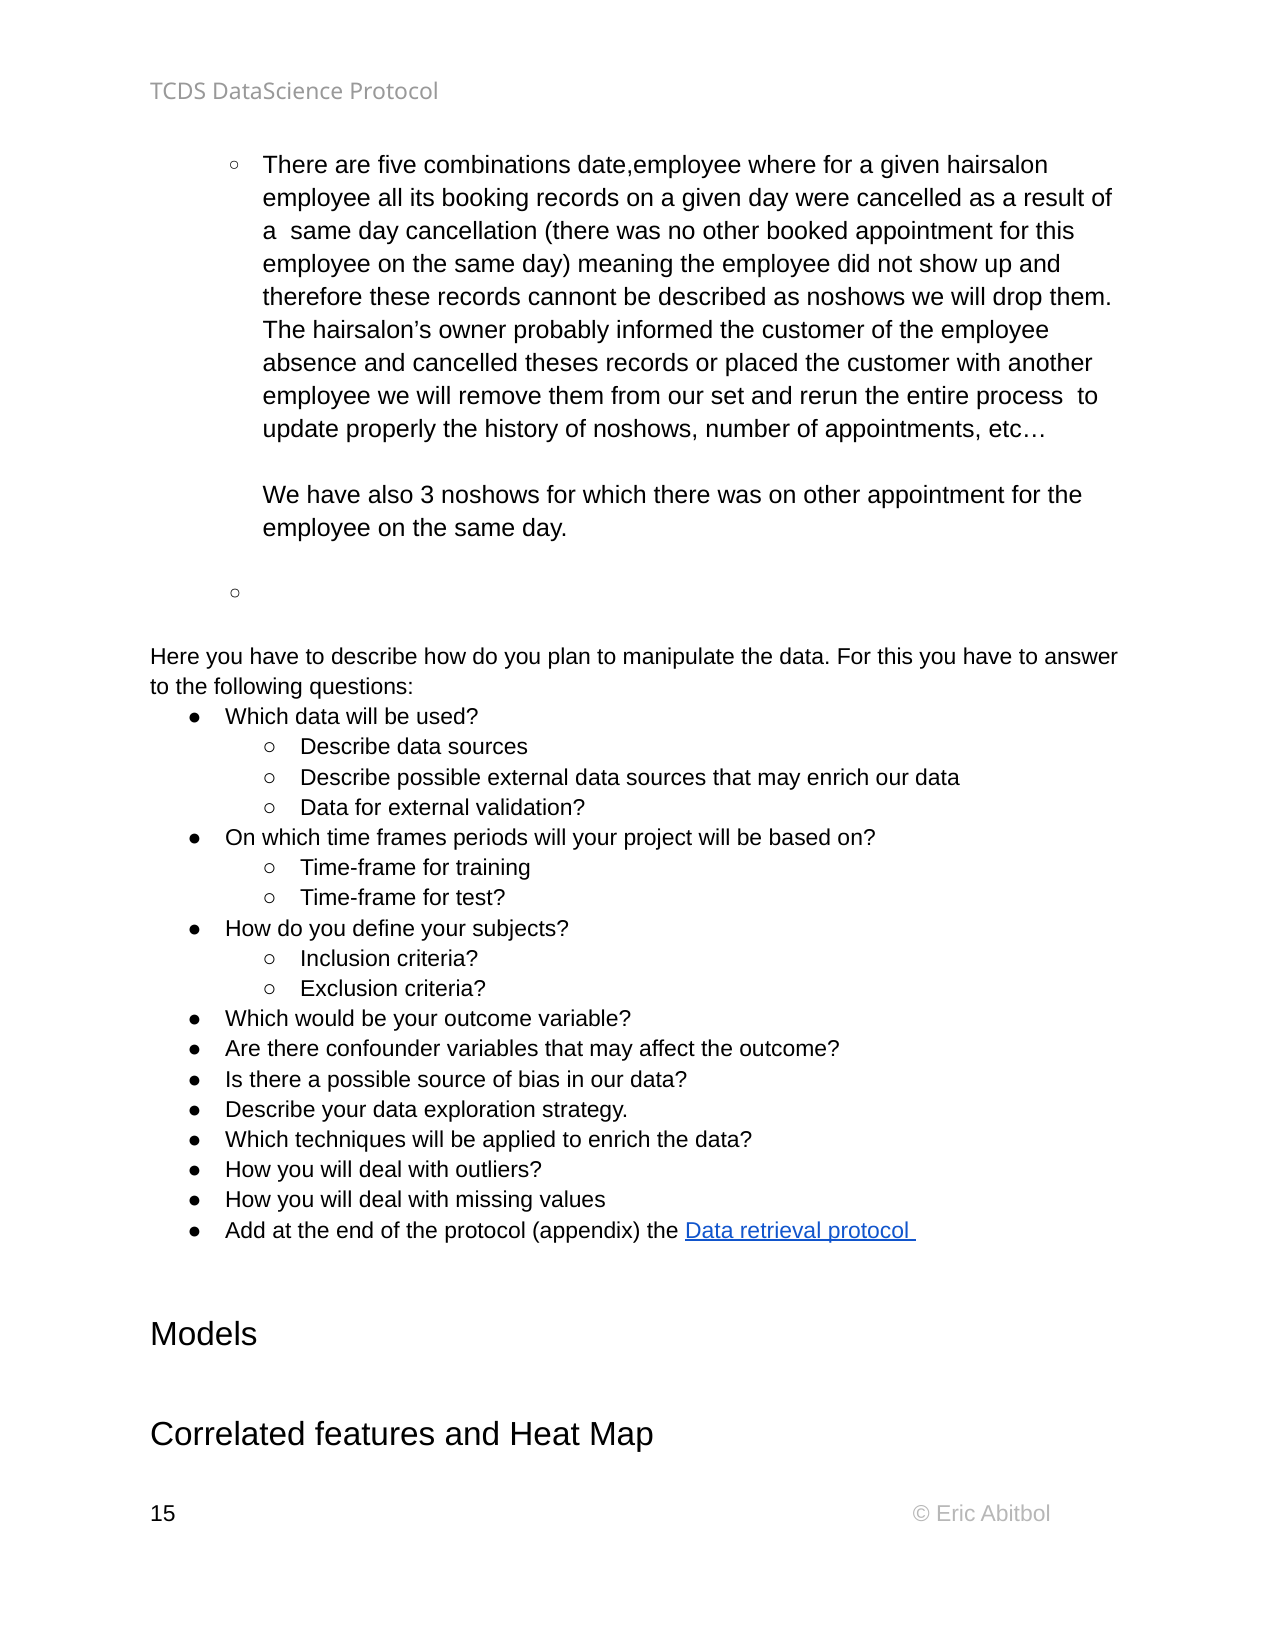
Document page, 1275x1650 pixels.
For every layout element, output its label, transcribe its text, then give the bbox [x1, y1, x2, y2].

list We have also 3 noshows for which there was on other appointment for the employee on the same day. [225, 480, 1125, 542]
list Is there a possible source of bias in our data? [187, 1066, 1125, 1092]
list Which would be your outcome variable? [187, 1005, 1125, 1031]
list Describe your data exploration strategy. [187, 1096, 1125, 1122]
list Are there confounder variables that may affect the outcome? [187, 1035, 1125, 1062]
list Which data will be used? [187, 703, 1125, 729]
list Describe possible external data sources that may enrich our data [262, 763, 1125, 790]
list Exclusion criteria? [262, 975, 1125, 1001]
list Time-frame for test? [262, 884, 1125, 911]
text Here you have to describe how do you plan to manipulate the data. For this you have to answer to the following questions: [150, 643, 1125, 699]
subtitle Models [150, 1314, 1125, 1353]
list Data for external validation? [262, 794, 1125, 820]
list Add at the end of the protocol (appendix) the Data retrieval protocol [187, 1217, 1125, 1243]
list Inclusion criteria? [262, 945, 1125, 971]
list How do you define your subjects? [187, 914, 1125, 941]
list There are five combinations date,employee where for a given hairsalon employee all its booking records on a given day were cancelled as a result of a same day cancellation (there was no other booked appointment for this employee on the same day) meaning the employee did not show up and therefore these records cannont be described as noshows we will drop them. The hairsalon’s owner probably informed the customer of the employee absence and cancelled theses records or placed the customer with another employee we will remove them from our set and rerun the entire process to update properly the history of noshows, number of appointments, etc… [225, 150, 1125, 443]
list Describe data sources [262, 733, 1125, 759]
list Which techniques will be applied to enrich the data? [187, 1126, 1125, 1152]
list How you will deal with missing values [187, 1186, 1125, 1213]
list How you will deal with outliers? [187, 1156, 1125, 1182]
text Correlated features and Heat Map [150, 1414, 1125, 1452]
list Time-frame for training [262, 854, 1125, 880]
list On which time frames periods will your project will be based on? [187, 824, 1125, 850]
